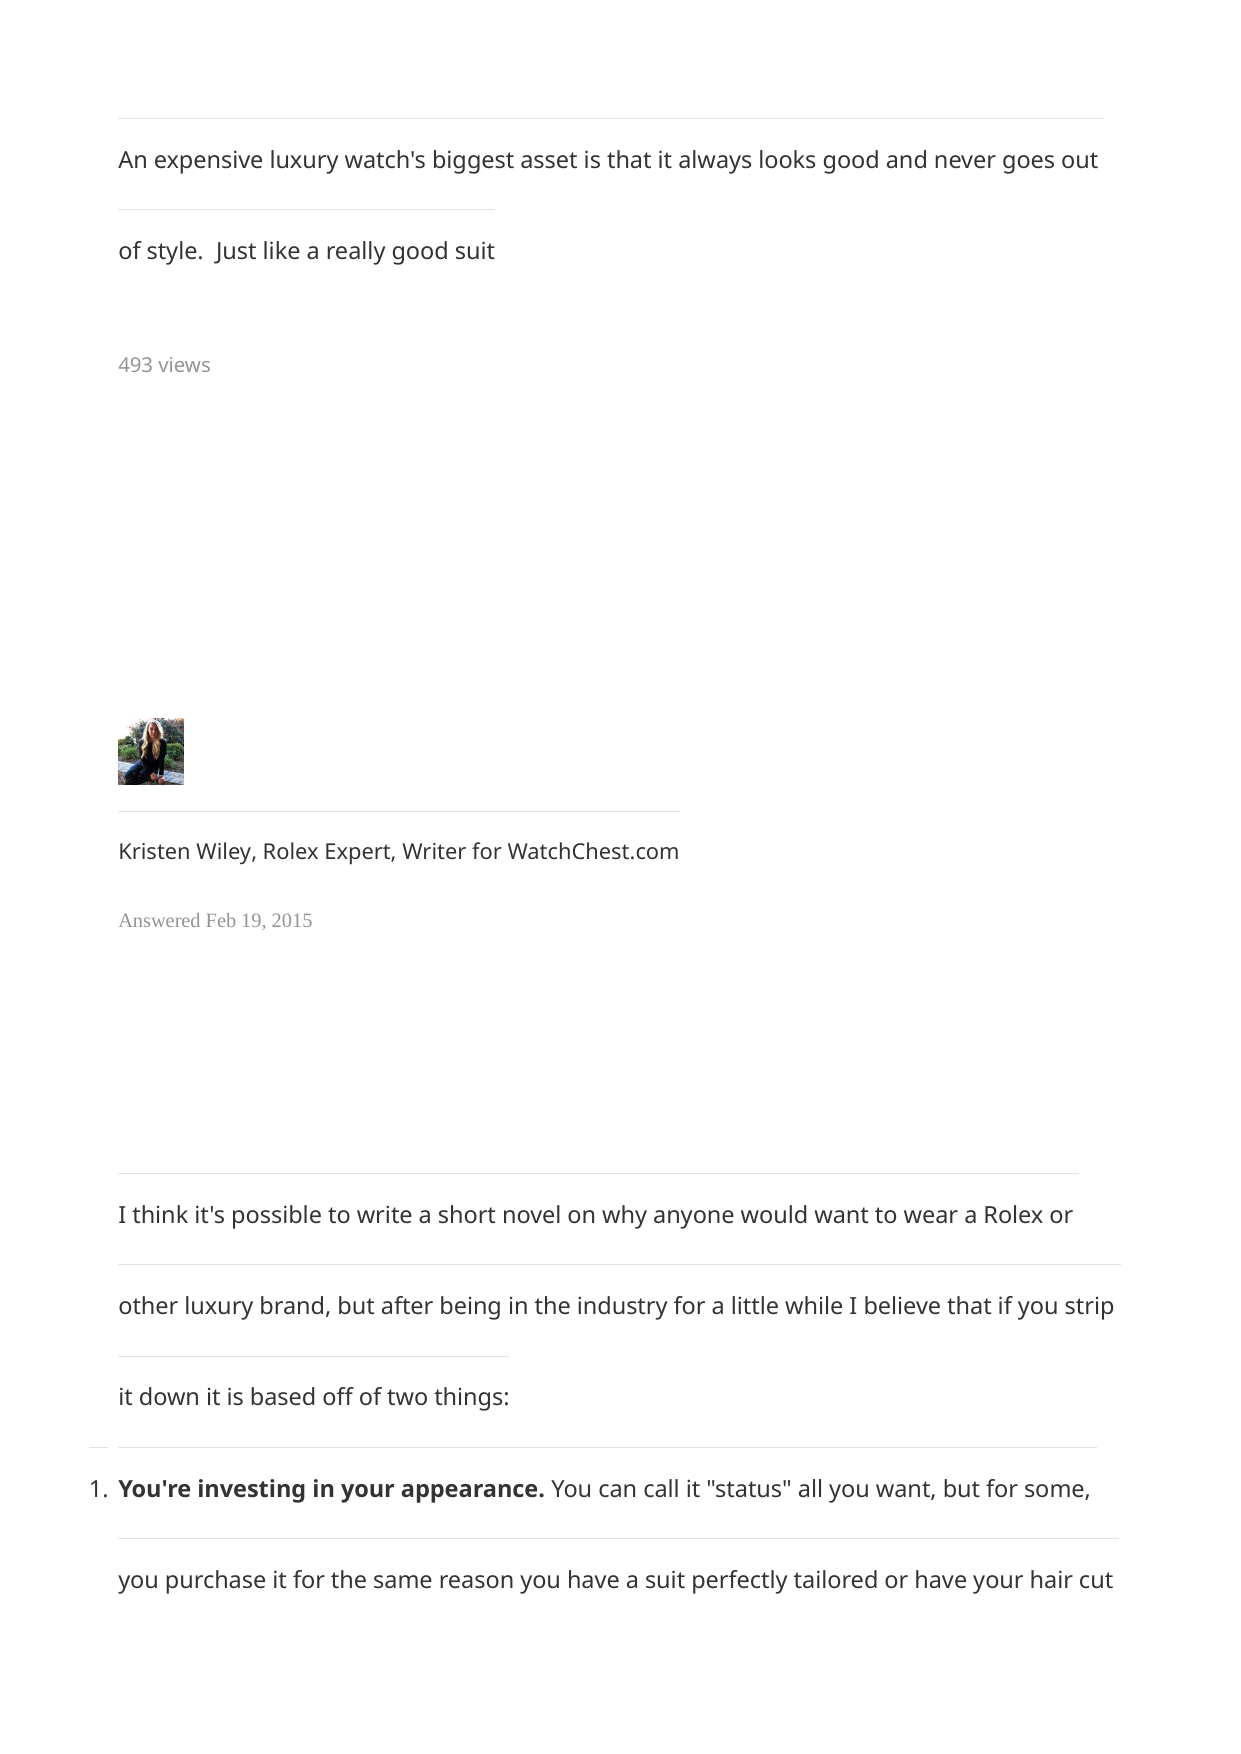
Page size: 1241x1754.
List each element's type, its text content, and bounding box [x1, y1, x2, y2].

text An expensive luxury watch's biggest asset is that it always looks good and never goes out of style. Just like a really good suit [118, 118, 1122, 266]
picture [118, 718, 184, 785]
text I think it's possible to write a short novel on why anyone would want to wear a Rolex or other luxury brand, but after being in the industry for a little while I believe that if you strip it down it is based off of two things: [118, 1173, 1122, 1413]
text 493 views [118, 351, 1122, 379]
text Kristen Wiley, Rolex Expert, Writer for WatchChest.com [118, 811, 1109, 866]
list You're investing in your appearance. You can call it "status" all you want, but for some, you purchase it for the same reason you have a suit perfectly tailored or have your hair cut [118, 1447, 1122, 1595]
text Answered Feb 19, 2015 [118, 909, 1122, 932]
